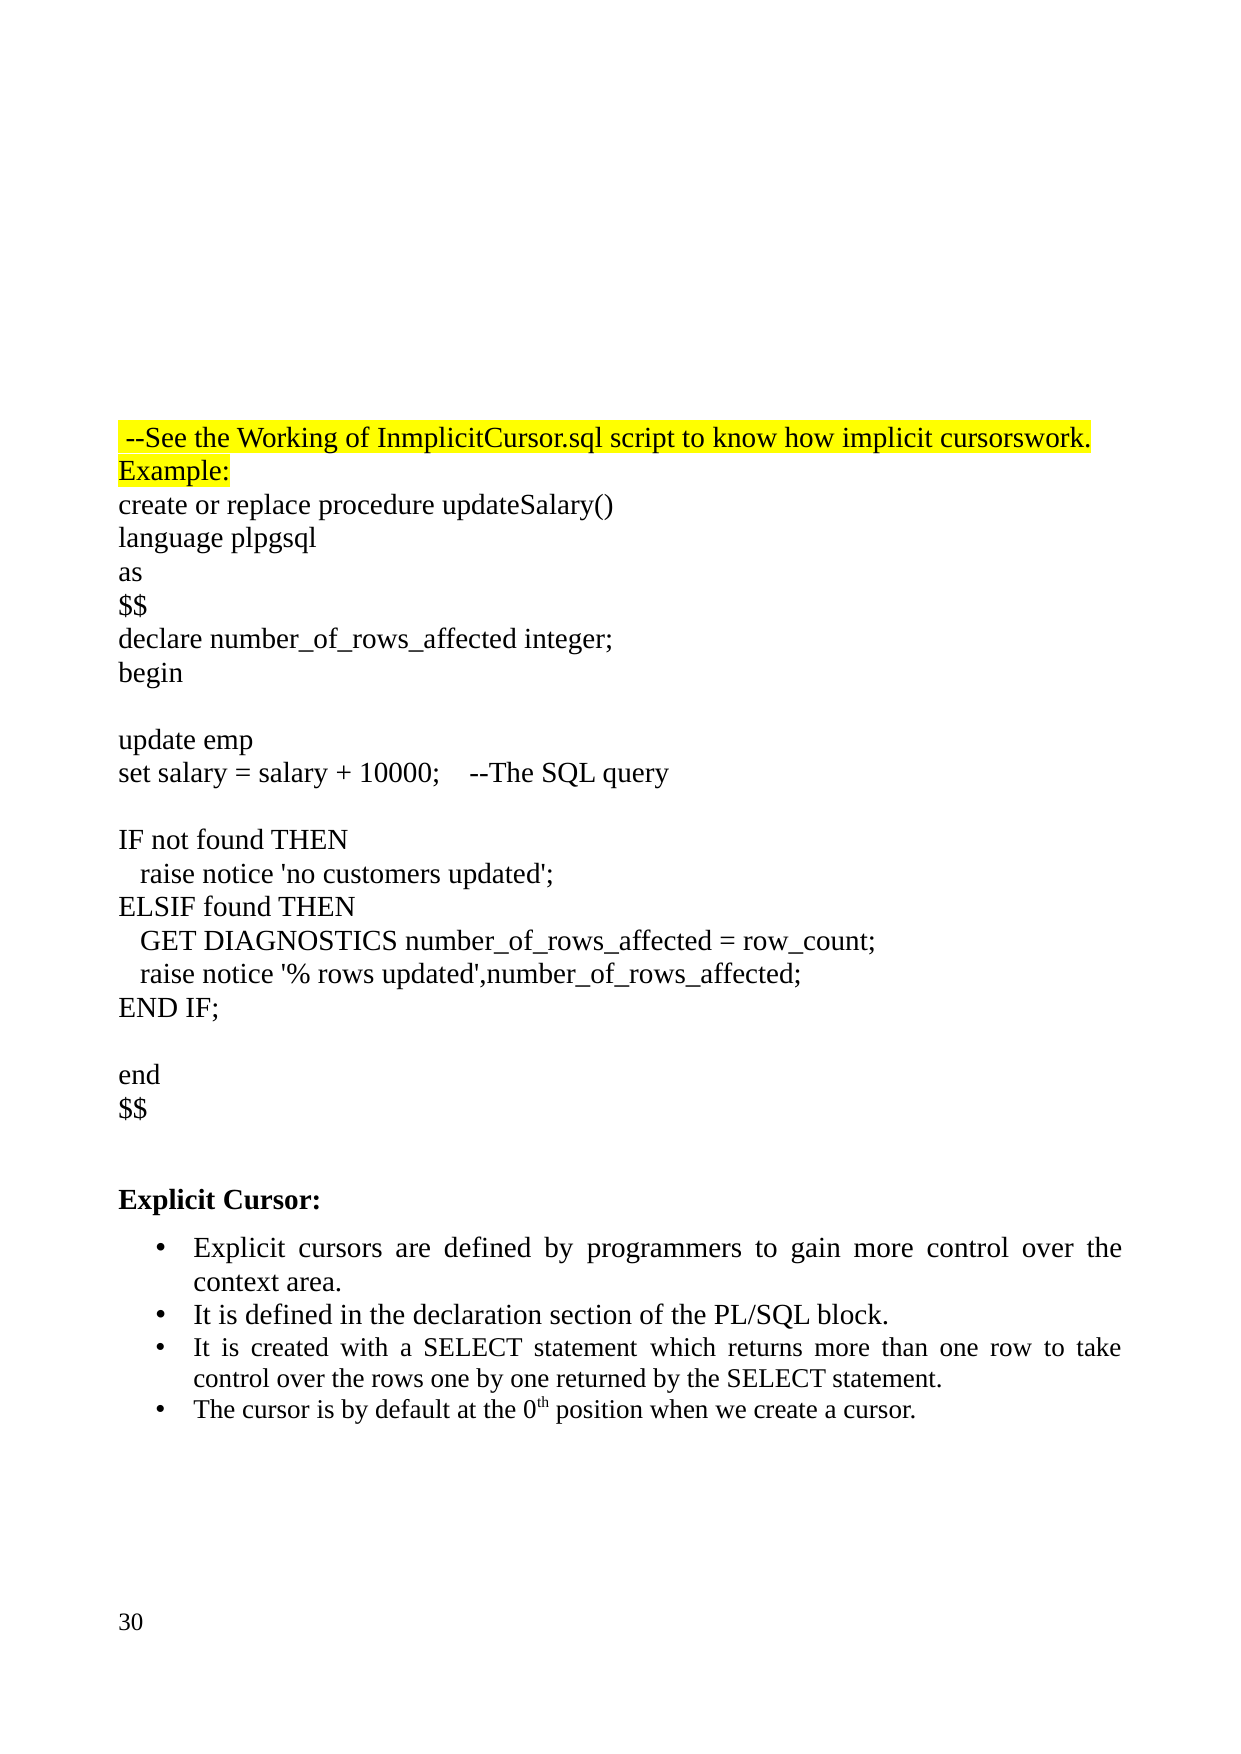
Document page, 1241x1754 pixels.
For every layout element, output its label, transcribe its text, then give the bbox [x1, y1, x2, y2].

text ELSIF found THEN [118, 889, 1122, 923]
text create or replace procedure updateSalary() [118, 487, 1122, 521]
text raise notice 'no customers updated'; [118, 856, 1122, 889]
list Explicit cursors are defined by programmers to gain more control over the context area. [156, 1230, 1122, 1297]
text raise notice '% rows updated',number_of_rows_affected; [118, 957, 1122, 990]
text declare number_of_rows_affected integer; [118, 621, 1122, 655]
text update emp [118, 722, 1122, 755]
text END IF; [118, 990, 1122, 1024]
text as [118, 554, 1122, 588]
text Example: [118, 453, 1122, 487]
text begin [118, 655, 1122, 688]
text end [118, 1057, 1122, 1091]
list It is created with a SELECT statement which returns more than one row to take control over the rows one by one returned by the SELECT statement. [156, 1331, 1122, 1393]
list The cursor is by default at the 0th position when we create a cursor. [156, 1393, 1122, 1424]
text Explicit Cursor: [118, 1182, 1122, 1215]
text set salary = salary + 10000; --The SQL query [118, 755, 1122, 789]
text GET DIAGNOSTICS number_of_rows_affected = row_count; [118, 923, 1122, 957]
list It is defined in the declaration section of the PL/SQL block. [156, 1297, 1122, 1331]
text IF not found THEN [118, 822, 1122, 856]
text $$ [118, 1091, 1122, 1124]
text --See the Working of InmplicitCursor.sql script to know how implicit cursorswork. [118, 420, 1122, 453]
text language plpgsql [118, 521, 1122, 554]
text $$ [118, 588, 1122, 621]
